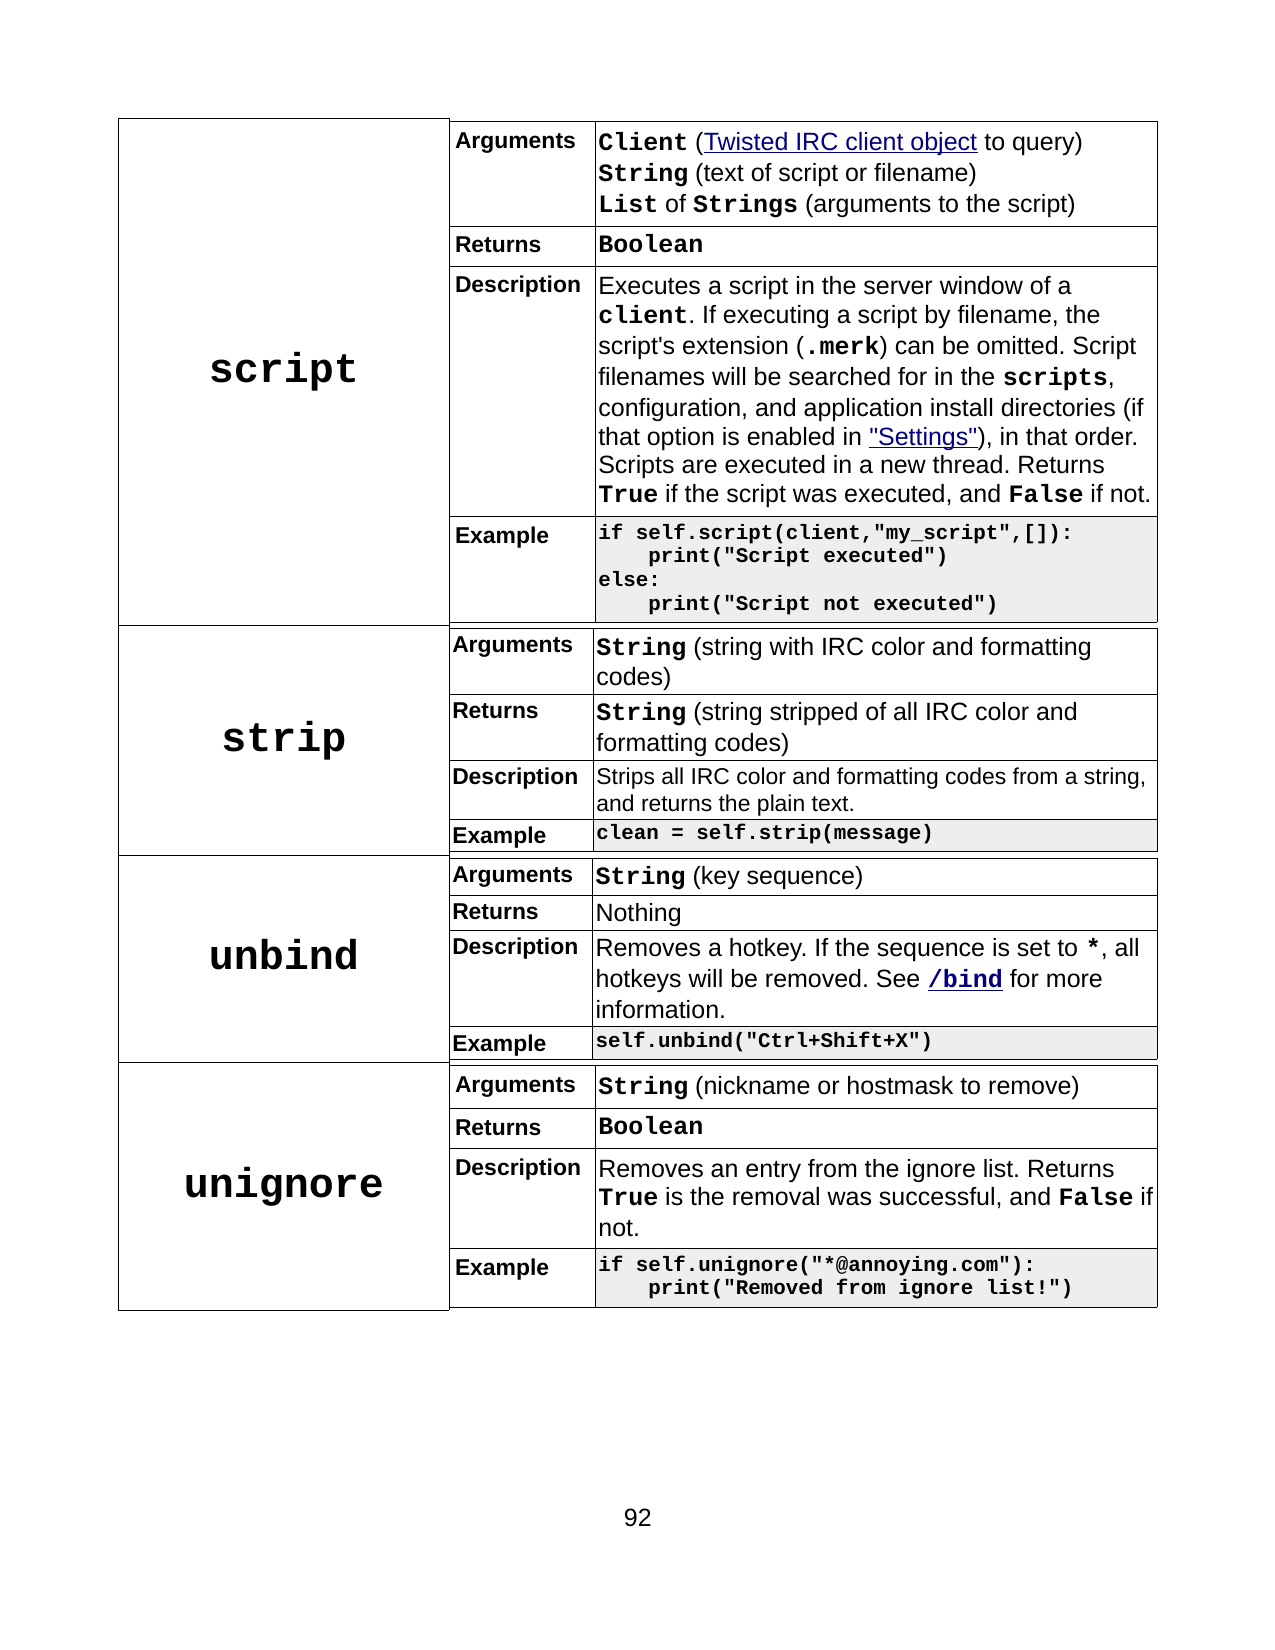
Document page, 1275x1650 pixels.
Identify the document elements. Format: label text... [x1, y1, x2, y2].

table_cell strip [119, 626, 449, 854]
table_cell Boolean [596, 227, 1157, 266]
table_cell Example [450, 1027, 592, 1059]
table_cell Returns [450, 227, 595, 266]
table_cell script [119, 119, 449, 625]
table_cell Description [450, 761, 593, 819]
table_cell Nothing [593, 896, 1157, 930]
table_cell Returns [450, 1109, 595, 1148]
table_cell Boolean [596, 1109, 1157, 1148]
table_cell unignore [119, 1063, 449, 1310]
table_cell Example [450, 820, 593, 851]
table_cell Removes an entry from the ignore list. Returns True is the removal was successful, and False if not. [596, 1149, 1157, 1248]
table_cell Returns [450, 695, 593, 760]
table_header String (nickname or hostmask to remove) [596, 1066, 1157, 1108]
table_cell Strips all IRC color and formatting codes from a string, and returns the plain text. [594, 761, 1157, 819]
table_cell Example [450, 517, 595, 622]
table_header Arguments [450, 122, 595, 226]
table_header String (string with IRC color and formatting codes) [594, 629, 1157, 694]
table_header Client (Twisted IRC client object to query) String (text of script or filename) List of Strings (arguments to the script) [596, 122, 1157, 226]
table_cell unbind [119, 856, 449, 1062]
table_cell Removes a hotkey. If the sequence is set to *, all hotkeys will be removed. See /bind for more information. [593, 931, 1157, 1026]
table_cell Description [450, 267, 595, 516]
table_cell if self.script(client,"my_script",[]): print("Script executed") else: print("Script not executed") [596, 517, 1157, 622]
table_cell Example [450, 1249, 595, 1307]
table_cell String (string stripped of all IRC color and formatting codes) [594, 695, 1157, 760]
table_cell if self.unignore("*@annoying.com"): print("Removed from ignore list!") [596, 1249, 1157, 1307]
table_header Arguments [450, 629, 593, 694]
table_header String (key sequence) [593, 859, 1157, 895]
table_cell Executes a script in the server window of a client. If executing a script by filename, the script's extension (.merk) can be omitted. Script filenames will be searched for in the scripts, configuration, and application install directories (if that option is enabled in "Settings"), in that order. Scripts are executed in a new thread. Returns True if the script was executed, and False if not. [596, 267, 1157, 516]
table_cell Description [450, 931, 592, 1026]
table_cell Returns [450, 896, 592, 930]
table_cell self.unbind("Ctrl+Shift+X") [593, 1027, 1157, 1059]
table_header Arguments [450, 859, 592, 895]
table_header Arguments [450, 1066, 595, 1108]
table_cell Description [450, 1149, 595, 1248]
table_cell clean = self.strip(message) [594, 820, 1157, 851]
